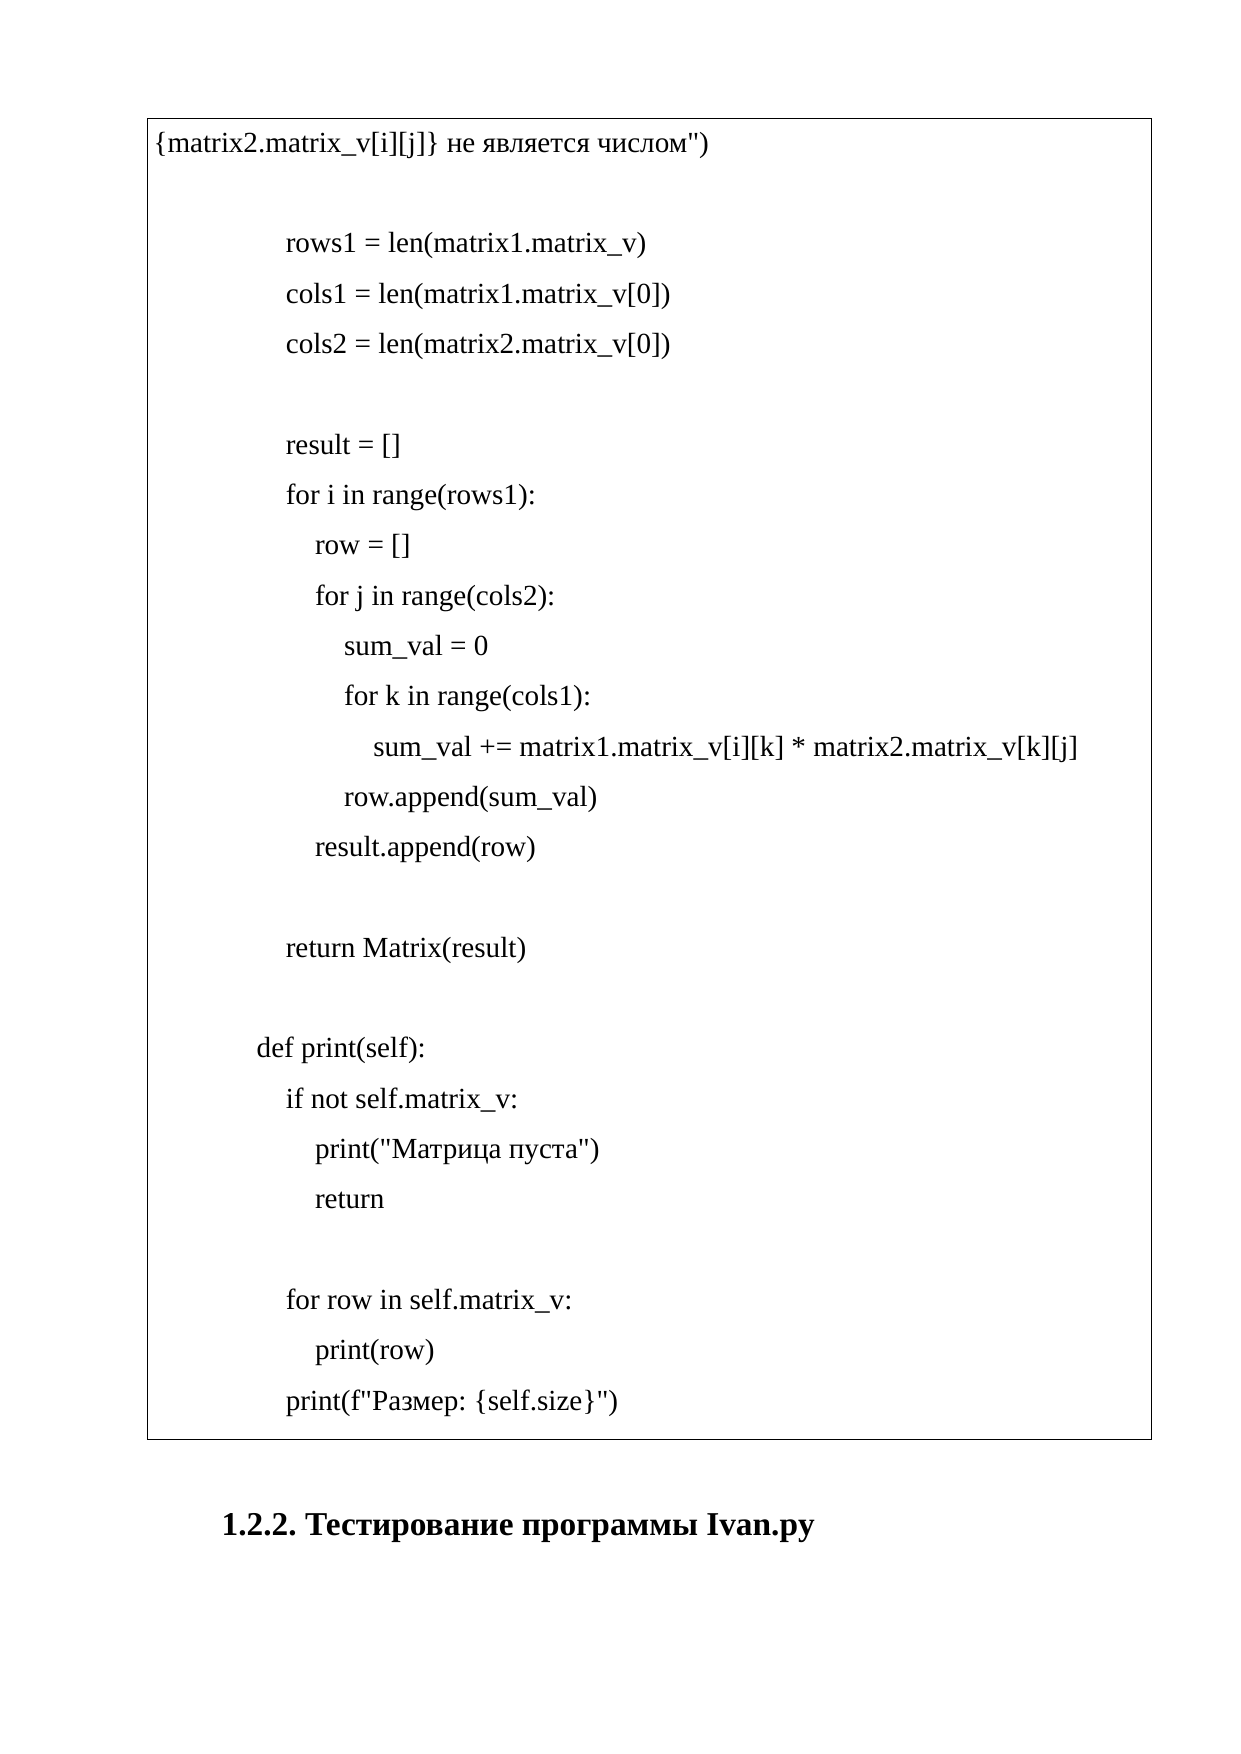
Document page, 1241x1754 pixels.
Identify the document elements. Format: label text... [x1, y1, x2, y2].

subtitle Тестирование программы Ivan.py [148, 1504, 1152, 1543]
table_header {matrix2.matrix_v[i][j]} не является числом") rows1 = len(matrix1.matrix_v) cols1 = len(matrix1.matrix_v[0]) cols2 = len(matrix2.matrix_v[0]) result = [] for i in range(rows1): row = [] for j in range(cols2): sum_val = 0 for k in range(cols1): sum_val += matrix1.matrix_v[i][k] * matrix2.matrix_v[k][j] row.append(sum_val) result.append(row) return Matrix(result) def print(self): if not self.matrix_v: print("Матрица пуста") return for row in self.matrix_v: print(row) print(f"Размер: {self.size}") [148, 119, 1151, 1439]
